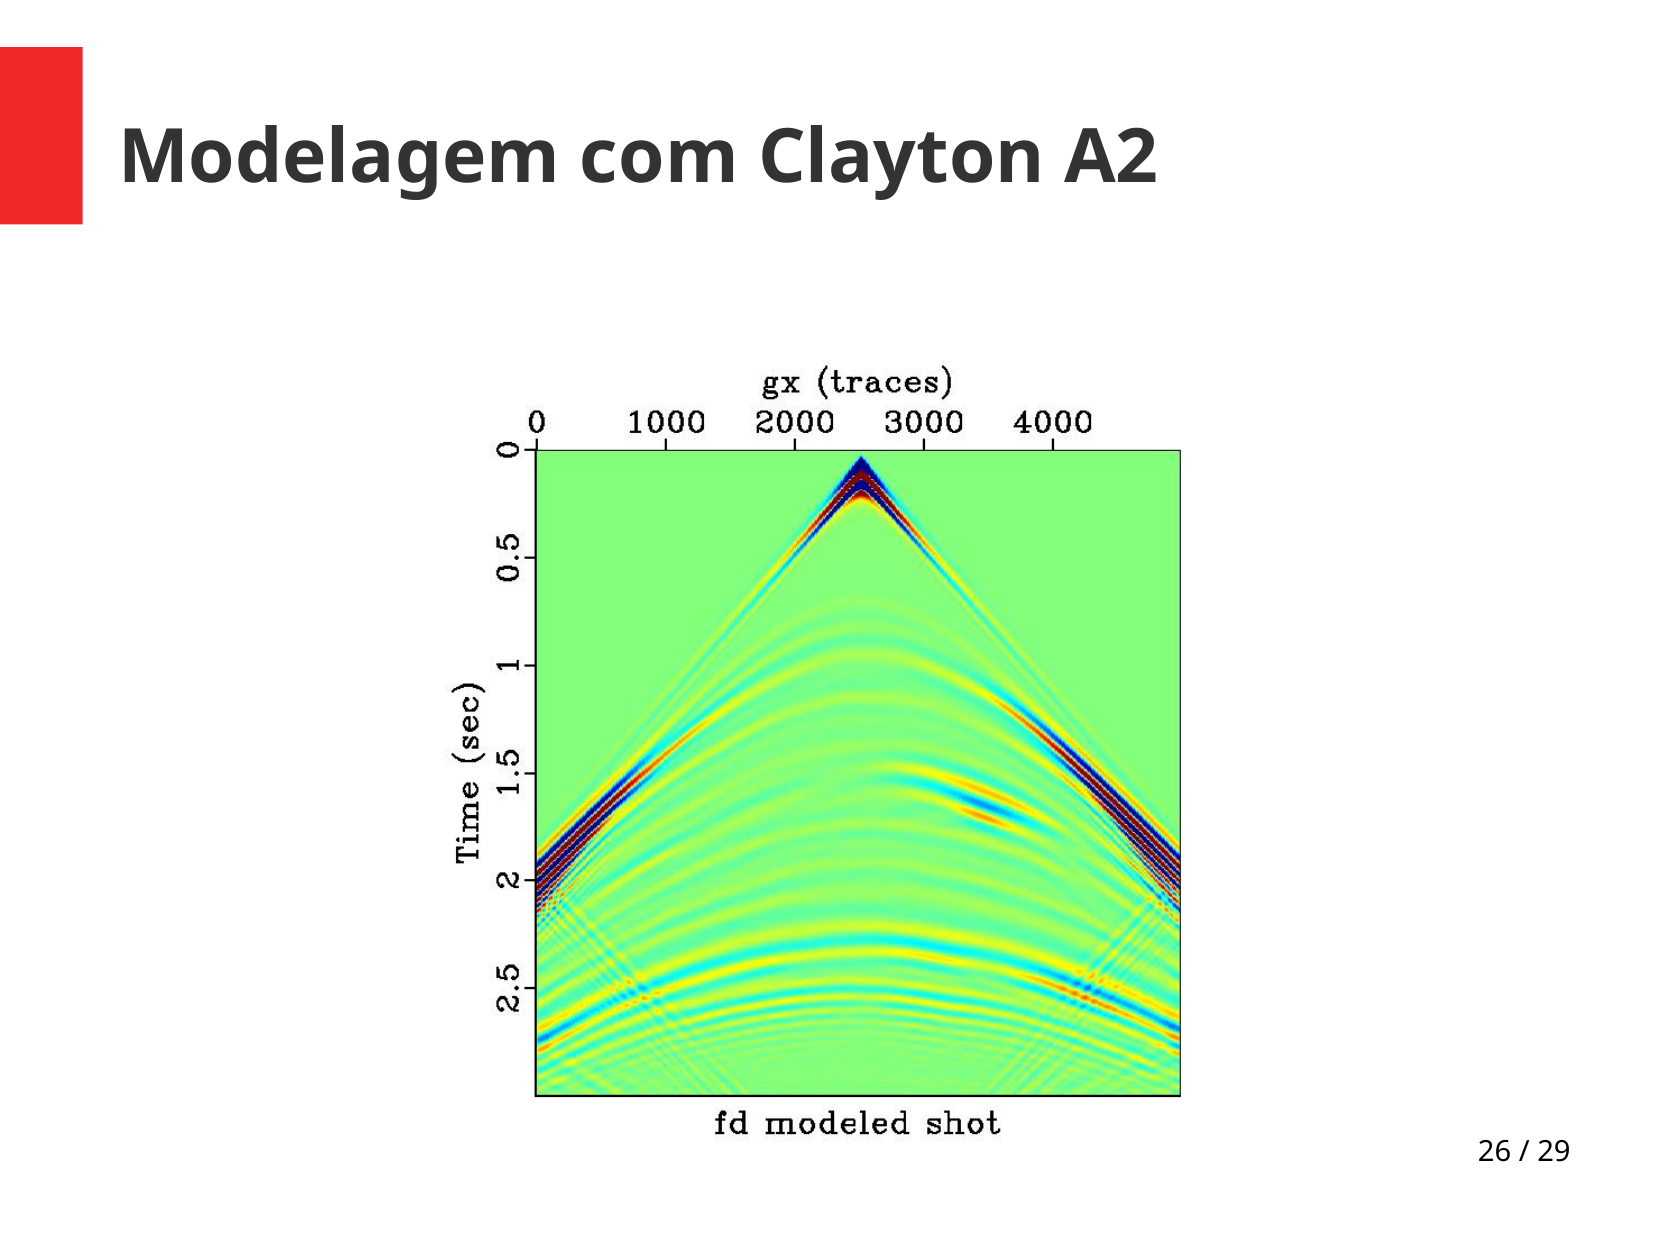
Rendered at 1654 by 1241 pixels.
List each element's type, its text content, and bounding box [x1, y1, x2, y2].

title Modelagem com Clayton A2 [118, 49, 1571, 257]
picture [428, 351, 1226, 1158]
